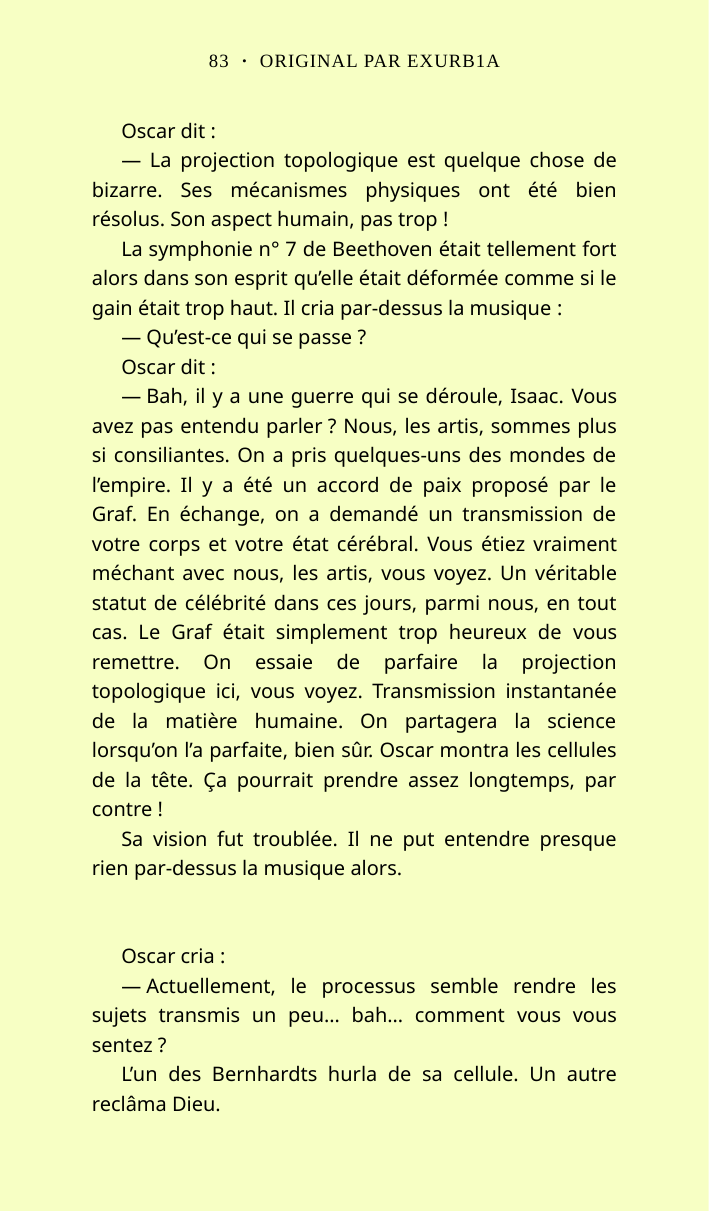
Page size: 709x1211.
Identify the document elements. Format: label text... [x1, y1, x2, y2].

text Oscar dit : [92, 115, 617, 144]
text La symphonie n° 7 de Beethoven était tellement fort alors dans son esprit qu’elle était déformée comme si le gain était trop haut. Il cria par-dessus la musique : [92, 233, 617, 321]
text Sa vision fut troublée. Il ne put entendre presque rien par-dessus la musique alors. [92, 822, 617, 881]
text Oscar cria : [92, 940, 617, 970]
text — Actuellement, le processus semble rendre les sujets transmis un peu… bah… comment vous vous sentez ? [92, 970, 617, 1058]
text — Bah, il y a une guerre qui se déroule, Isaac. Vous avez pas entendu parler ? Nous, les artis, sommes plus si consiliantes. On a pris quelques-uns des mondes de l’empire. Il y a été un accord de paix proposé par le Graf. En échange, on a demandé un transmission de votre corps et votre état cérébral. Vous étiez vraiment méchant avec nous, les artis, vous voyez. Un véritable statut de célébrité dans ces jours, parmi nous, en tout cas. Le Graf était simplement trop heureux de vous remettre. On essaie de parfaire la projection topologique ici, vous voyez. Transmission instantanée de la matière humaine. On partagera la science lorsqu’on l’a parfaite, bien sûr. Oscar montra les cellules de la tête. Ça pourrait prendre assez longtemps, par contre ! [92, 380, 617, 822]
text L’un des Bernhardts hurla de sa cellule. Un autre reclâma Dieu. [92, 1058, 617, 1117]
text — La projection topologique est quelque chose de bizarre. Ses mécanismes physiques ont été bien résolus. Son aspect humain, pas trop ! [92, 144, 617, 233]
text — Qu’est-ce qui se passe ? [92, 321, 617, 351]
text Oscar dit : [92, 351, 617, 380]
